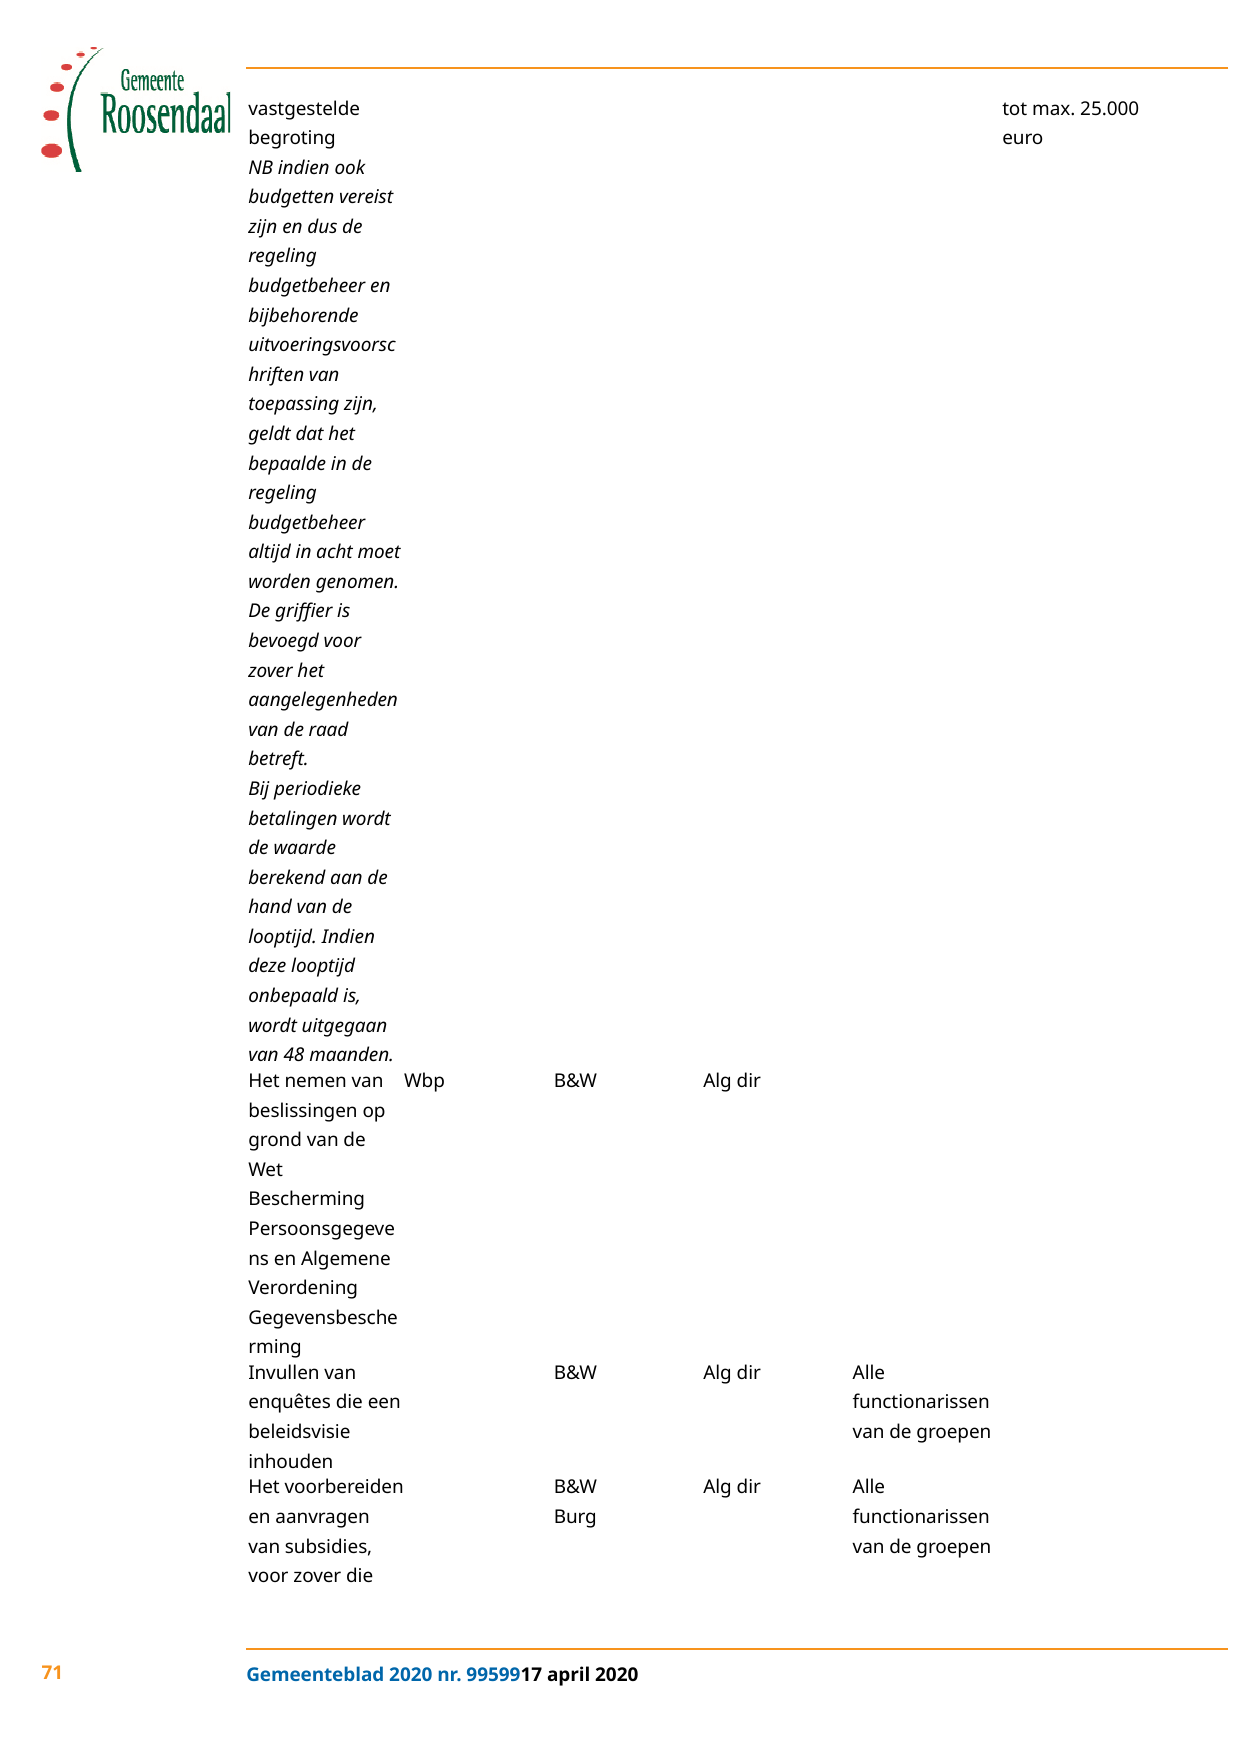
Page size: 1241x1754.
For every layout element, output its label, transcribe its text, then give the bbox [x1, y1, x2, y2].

picture [41, 47, 231, 172]
table_cell [1002, 1359, 1152, 1474]
table_cell [1002, 1474, 1152, 1588]
table_cell Alg dir [703, 1474, 852, 1588]
table_cell Alle functionarissen van de groepen [853, 1359, 1002, 1474]
table_cell [853, 1067, 1002, 1359]
table_cell Wbp [404, 1067, 553, 1359]
table_cell Het voorbereiden en aanvragen van subsidies, voor zover die [248, 1474, 404, 1588]
table_cell [1002, 1067, 1152, 1359]
table_cell tot max. 25.000 euro [1002, 95, 1152, 1067]
table_cell Alg dir [703, 1067, 852, 1359]
table_cell [554, 95, 703, 1067]
table_cell B&W Burg [554, 1474, 703, 1588]
table_cell [404, 1359, 553, 1474]
table_cell Invullen van enquêtes die een beleidsvisie inhouden [248, 1359, 404, 1474]
table_cell [853, 95, 1002, 1067]
table_cell Het nemen van beslissingen op grond van de Wet Bescherming Persoonsgegevens en Algemene Verordening Gegevensbescherming [248, 1067, 404, 1359]
table_cell Alle functionarissen van de groepen [853, 1474, 1002, 1588]
table_cell vastgestelde begroting NB indien ook budgetten vereist zijn en dus de regeling budgetbeheer en bijbehorende uitvoeringsvoorschriften van toepassing zijn, geldt dat het bepaalde in de regeling budgetbeheer altijd in acht moet worden genomen. De griffier is bevoegd voor zover het aangelegenheden van de raad betreft. Bij periodieke betalingen wordt de waarde berekend aan de hand van de looptijd. Indien deze looptijd onbepaald is, wordt uitgegaan van 48 maanden. [248, 95, 404, 1067]
table_cell [703, 95, 852, 1067]
table_cell Alg dir [703, 1359, 852, 1474]
table_cell [404, 95, 553, 1067]
table_cell B&W [554, 1359, 703, 1474]
table_cell B&W [554, 1067, 703, 1359]
table_cell [404, 1474, 553, 1588]
